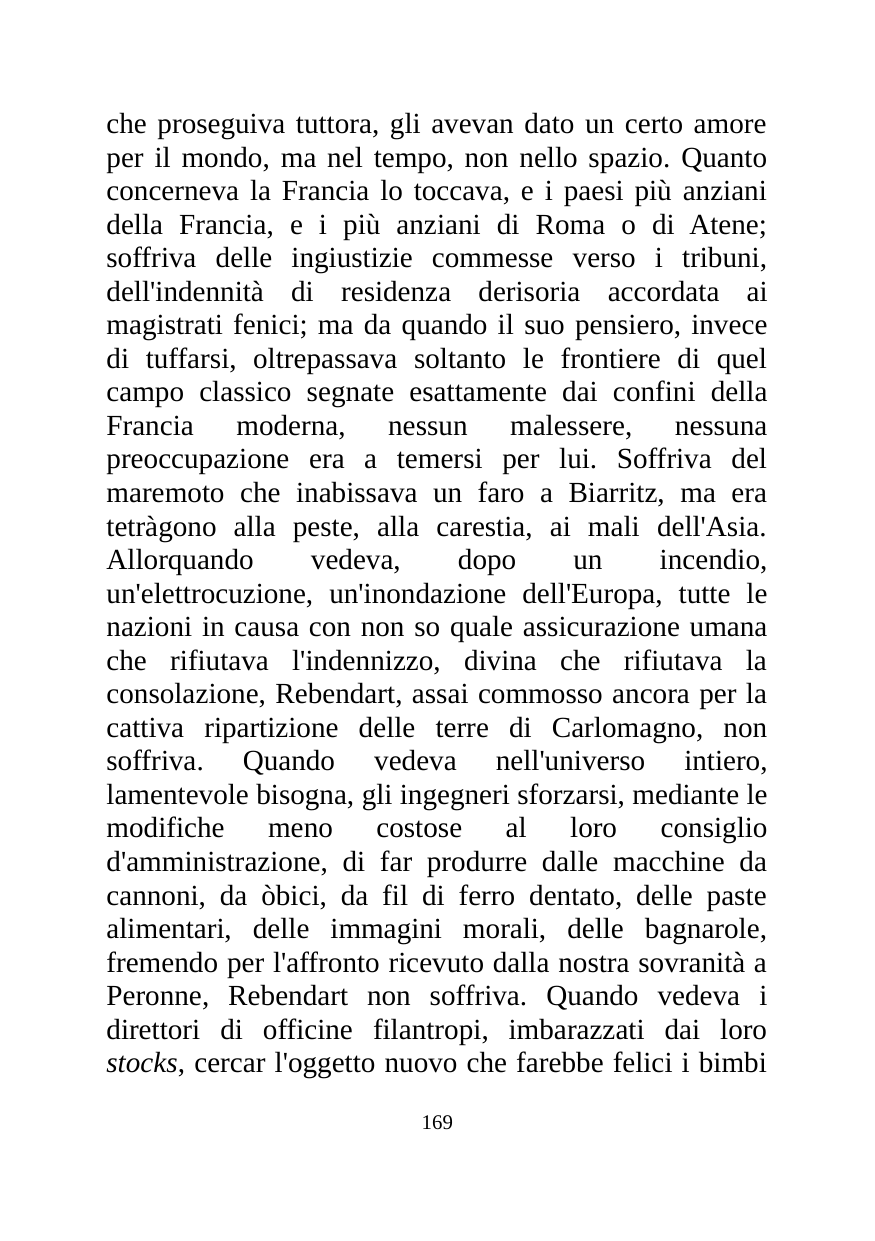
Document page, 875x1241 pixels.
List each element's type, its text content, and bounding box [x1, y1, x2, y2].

text che proseguiva tuttora, gli avevan dato un certo amore per il mondo, ma nel tempo, non nello spazio. Quanto concerneva la Francia lo toccava, e i paesi più anziani della Francia, e i più anziani di Roma o di Atene; soffriva delle ingiustizie commesse verso i tribuni, dell'indennità di residenza derisoria accordata ai magistrati fenici; ma da quando il suo pensiero, invece di tuffarsi, oltrepassava soltanto le frontiere di quel campo classico segnate esattamente dai confini della Francia moderna, nessun malessere, nessuna preoccupazione era a temersi per lui. Soffriva del maremoto che inabissava un faro a Biarritz, ma era tetràgono alla peste, alla carestia, ai mali dell'Asia. Allorquando vedeva, dopo un incendio, un'elettrocuzione, un'inondazione dell'Europa, tutte le nazioni in causa con non so quale assicurazione umana che rifiutava l'indennizzo, divina che rifiutava la consolazione, Rebendart, assai commosso ancora per la cattiva ripartizione delle terre di Carlomagno, non soffriva. Quando vedeva nell'universo intiero, lamentevole bisogna, gli ingegneri sforzarsi, mediante le modifiche meno costose al loro consiglio d'amministrazione, di far produrre dalle macchine da cannoni, da òbici, da fil di ferro dentato, delle paste alimentari, delle immagini morali, delle bagnarole, fremendo per l'affronto ricevuto dalla nostra sovranità a Peronne, Rebendart non soffriva. Quando vedeva i direttori di officine filantropi, imbarazzati dai loro stocks, cercar l'oggetto nuovo che farebbe felici i bimbi [106, 106, 768, 1079]
